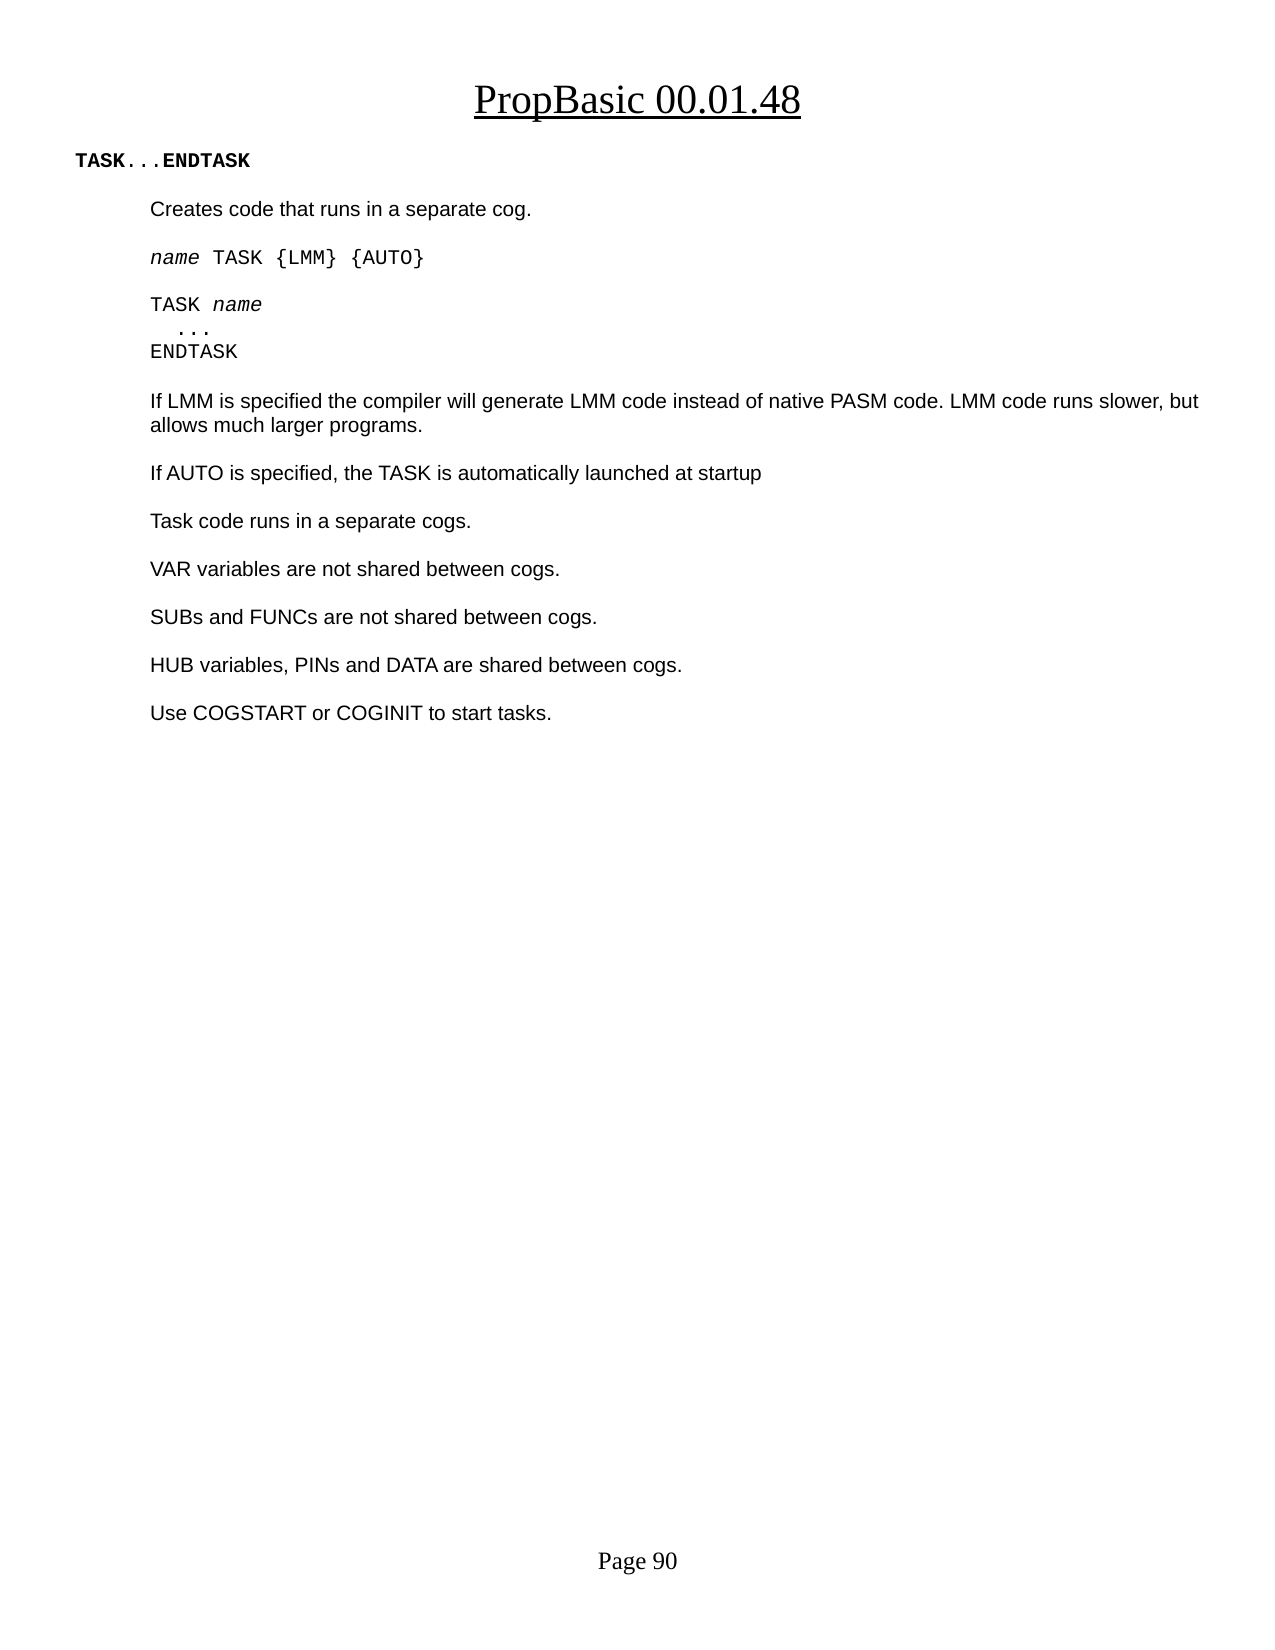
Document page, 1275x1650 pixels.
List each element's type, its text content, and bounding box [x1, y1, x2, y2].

text name TASK {LMM} {AUTO} [75, 247, 1200, 270]
text ... [75, 318, 1200, 341]
text Creates code that runs in a separate cog. [75, 197, 1200, 223]
text allows much larger programs. [75, 413, 1200, 437]
text HUB variables, PINs and DATA are shared between cogs. [75, 652, 1200, 676]
text Task code runs in a separate cogs. [75, 509, 1200, 533]
text ENDTASK [75, 341, 1200, 365]
text TASK...ENDTASK [75, 150, 1200, 174]
text SUBs and FUNCs are not shared between cogs. [75, 604, 1200, 628]
text If LMM is specified the compiler will generate LMM code instead of native PASM code. LMM code runs slower, but [75, 389, 1200, 413]
text Use COGSTART or COGINIT to start tasks. [75, 700, 1200, 724]
text If AUTO is specified, the TASK is automatically launched at startup [75, 461, 1200, 485]
text TASK name [75, 294, 1200, 318]
text VAR variables are not shared between cogs. [75, 557, 1200, 581]
